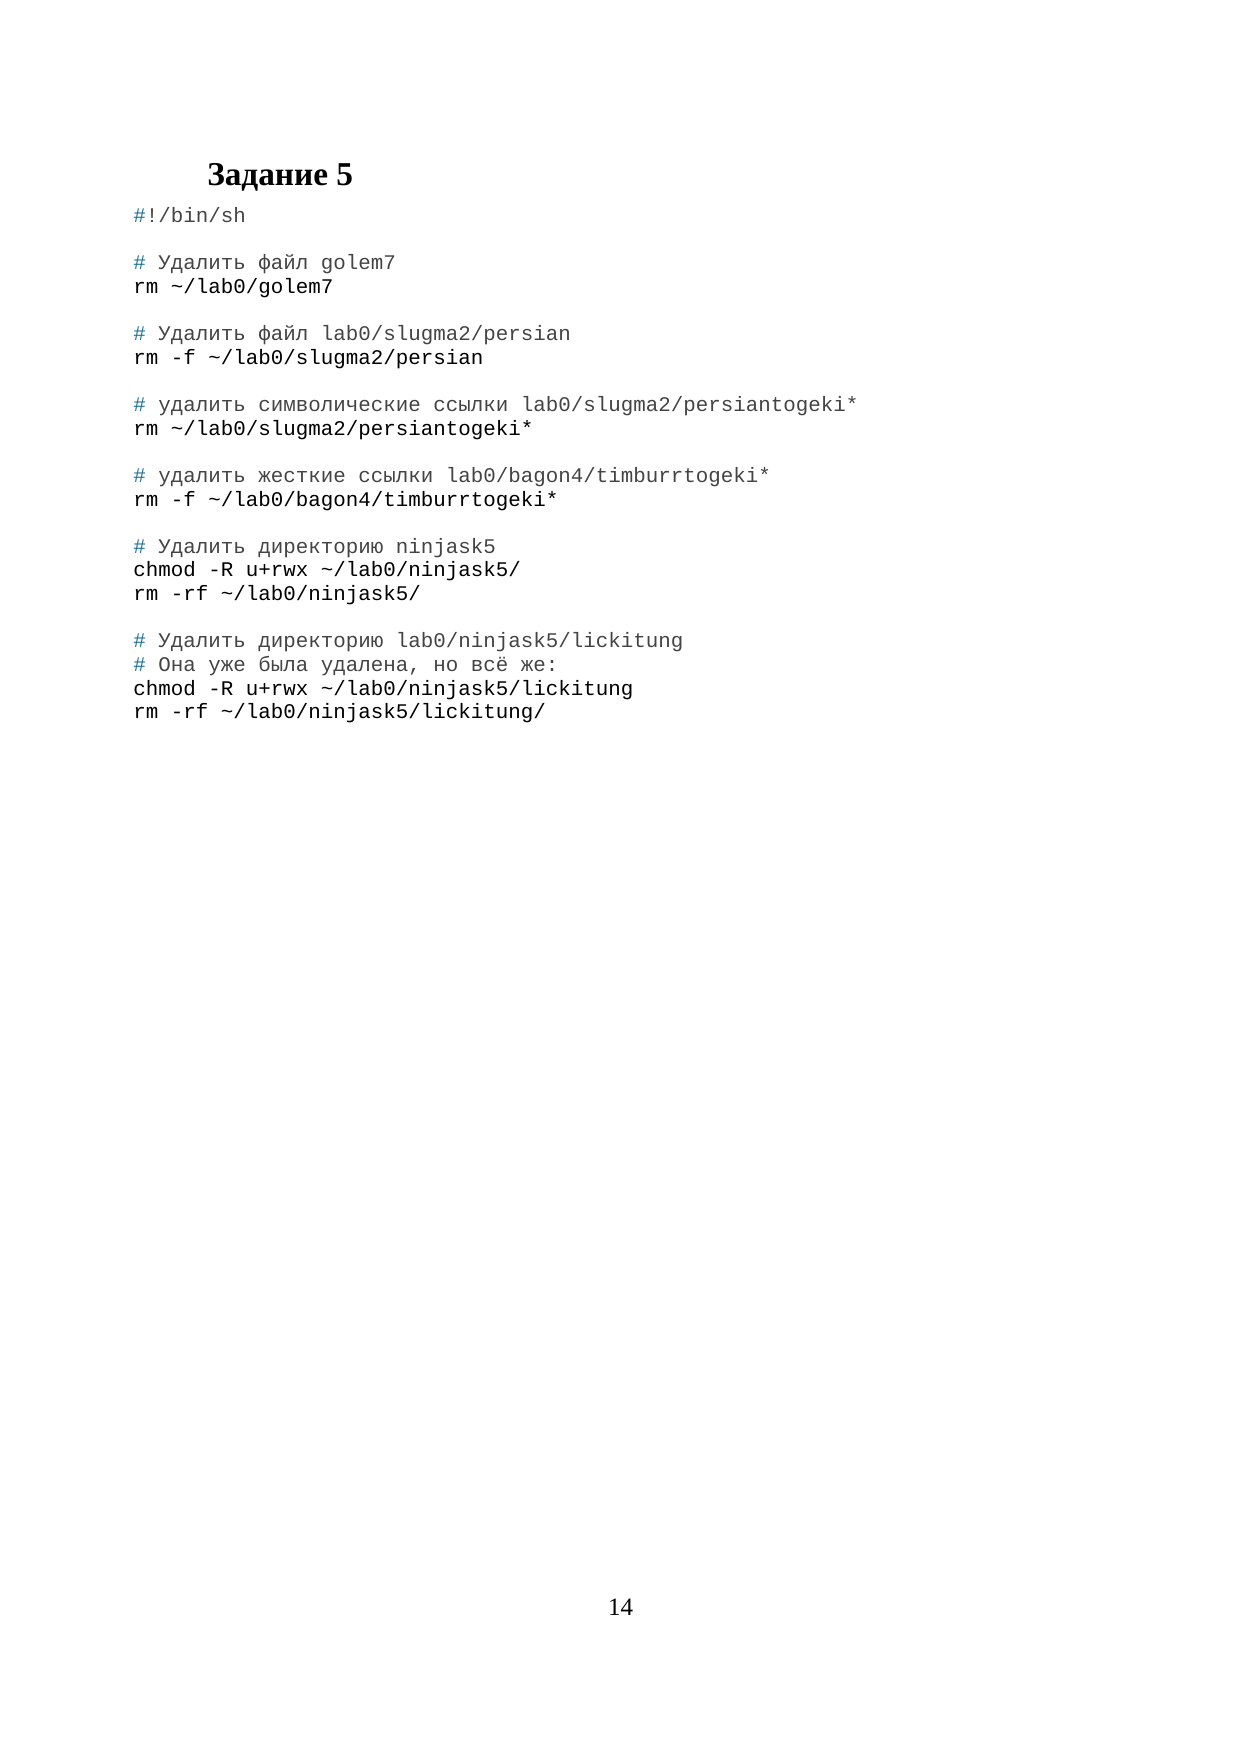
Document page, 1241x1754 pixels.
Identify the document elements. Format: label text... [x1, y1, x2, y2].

text # Удалить файл lab0/slugma2/persian [133, 323, 1107, 347]
text # Удалить файл golem7 [133, 252, 1107, 276]
text rm -f ~/lab0/slugma2/persian [133, 347, 1107, 370]
text rm -rf ~/lab0/ninjask5/lickitung/ [133, 701, 1107, 725]
text rm -rf ~/lab0/ninjask5/ [133, 583, 1107, 607]
text # удалить жесткие ссылки lab0/bagon4/timburrtogeki* [133, 465, 1107, 488]
text rm ~/lab0/golem7 [133, 276, 1107, 299]
subtitle Задание 5 [133, 154, 1107, 192]
text # Удалить директорию ninjask5 [133, 536, 1107, 559]
text # удалить символические ссылки lab0/slugma2/persiantogeki* [133, 394, 1107, 418]
text #!/bin/sh [133, 205, 1107, 228]
text chmod -R u+rwx ~/lab0/ninjask5/ [133, 559, 1107, 583]
text chmod -R u+rwx ~/lab0/ninjask5/lickitung [133, 678, 1107, 701]
text rm -f ~/lab0/bagon4/timburrtogeki* [133, 488, 1107, 512]
text # Она уже была удалена, но всё же: [133, 654, 1107, 678]
text # Удалить директорию lab0/ninjask5/lickitung [133, 630, 1107, 654]
text rm ~/lab0/slugma2/persiantogeki* [133, 418, 1107, 441]
